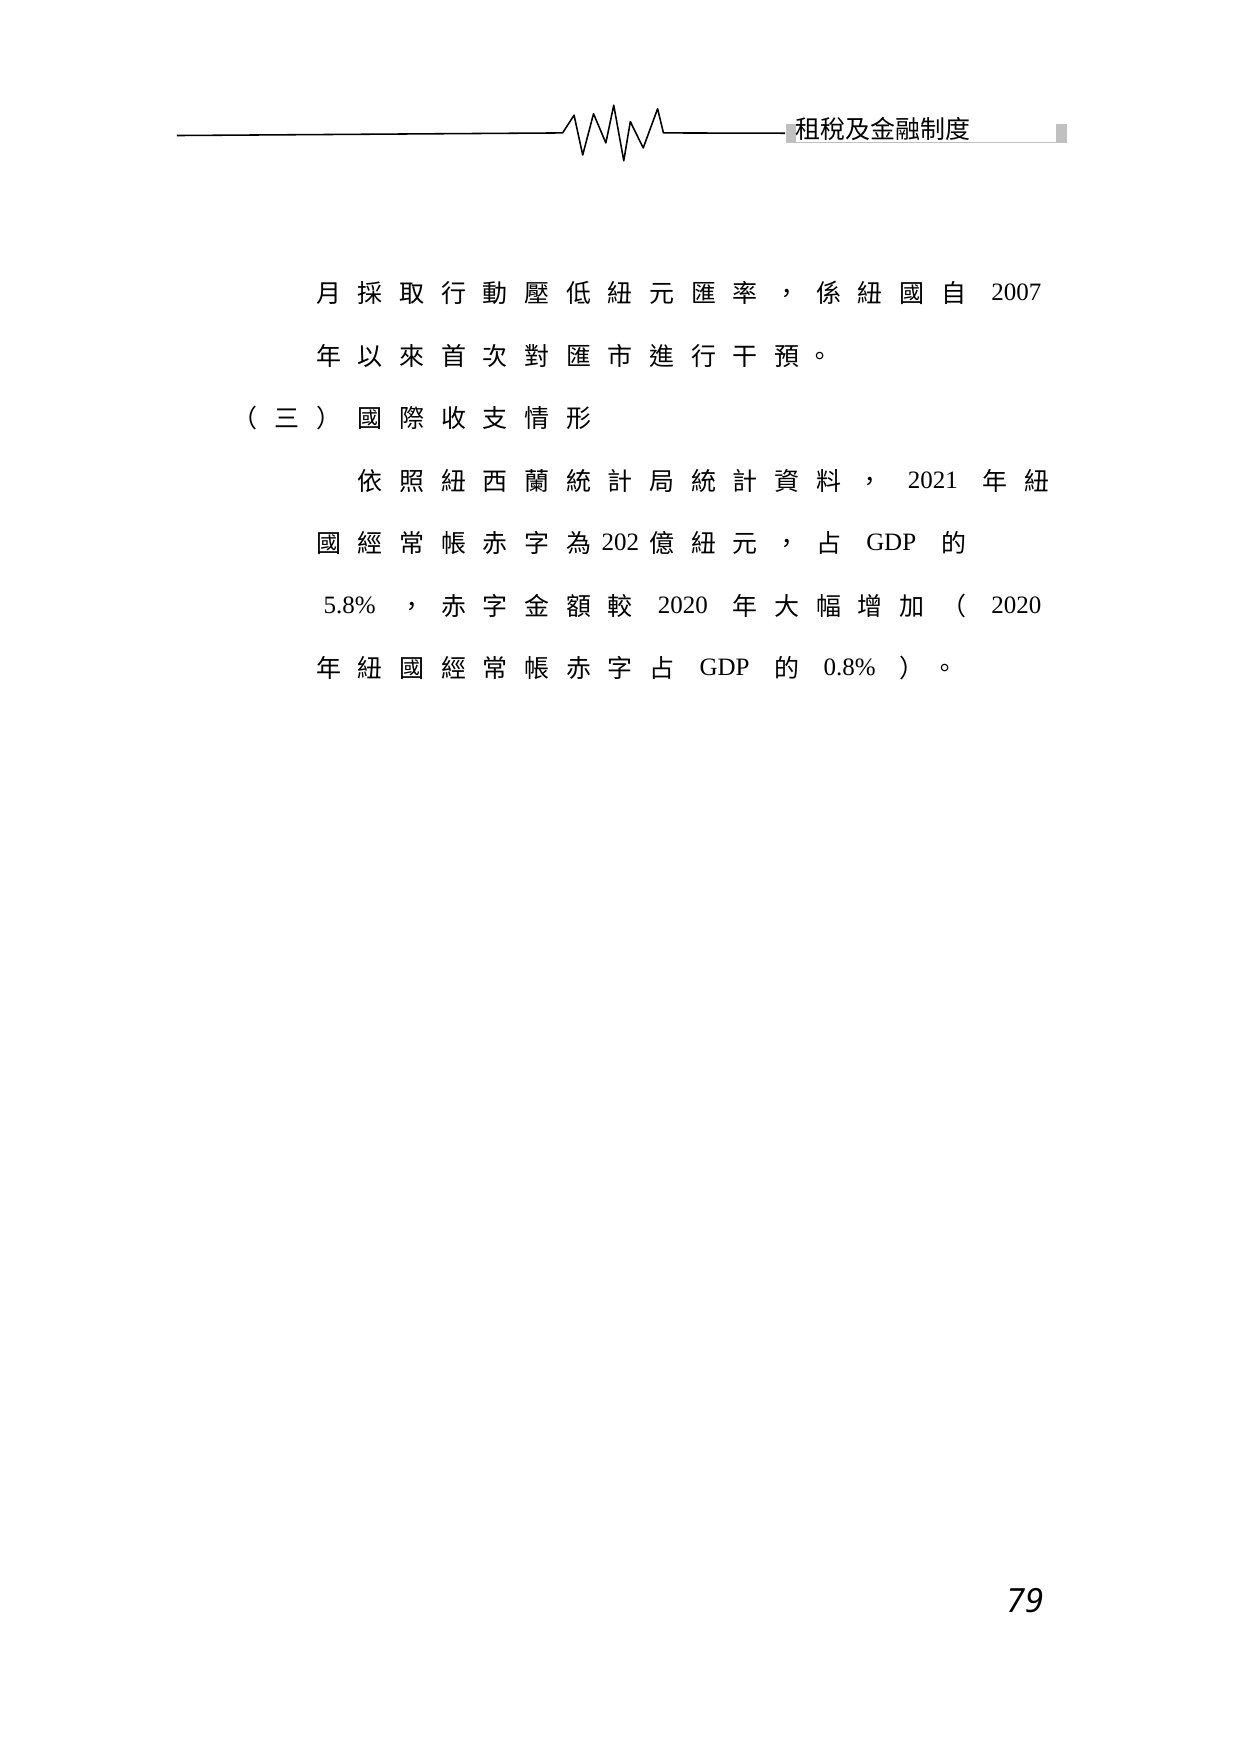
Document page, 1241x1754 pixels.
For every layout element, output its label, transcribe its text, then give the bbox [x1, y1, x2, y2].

text 月採取行動壓低紐元匯率，係紐國自2007年以來首次對匯市進行干預。 [281, 250, 1058, 375]
text 依照紐西蘭統計局統計資料，2021年紐國經常帳赤字為202億紐元，占GDP的5.8%，赤字金額較2020年大幅增加（2020年紐國經常帳赤字占GDP的0.8%）。 [281, 438, 1058, 688]
text （三）國際收支情形 [207, 375, 1058, 438]
